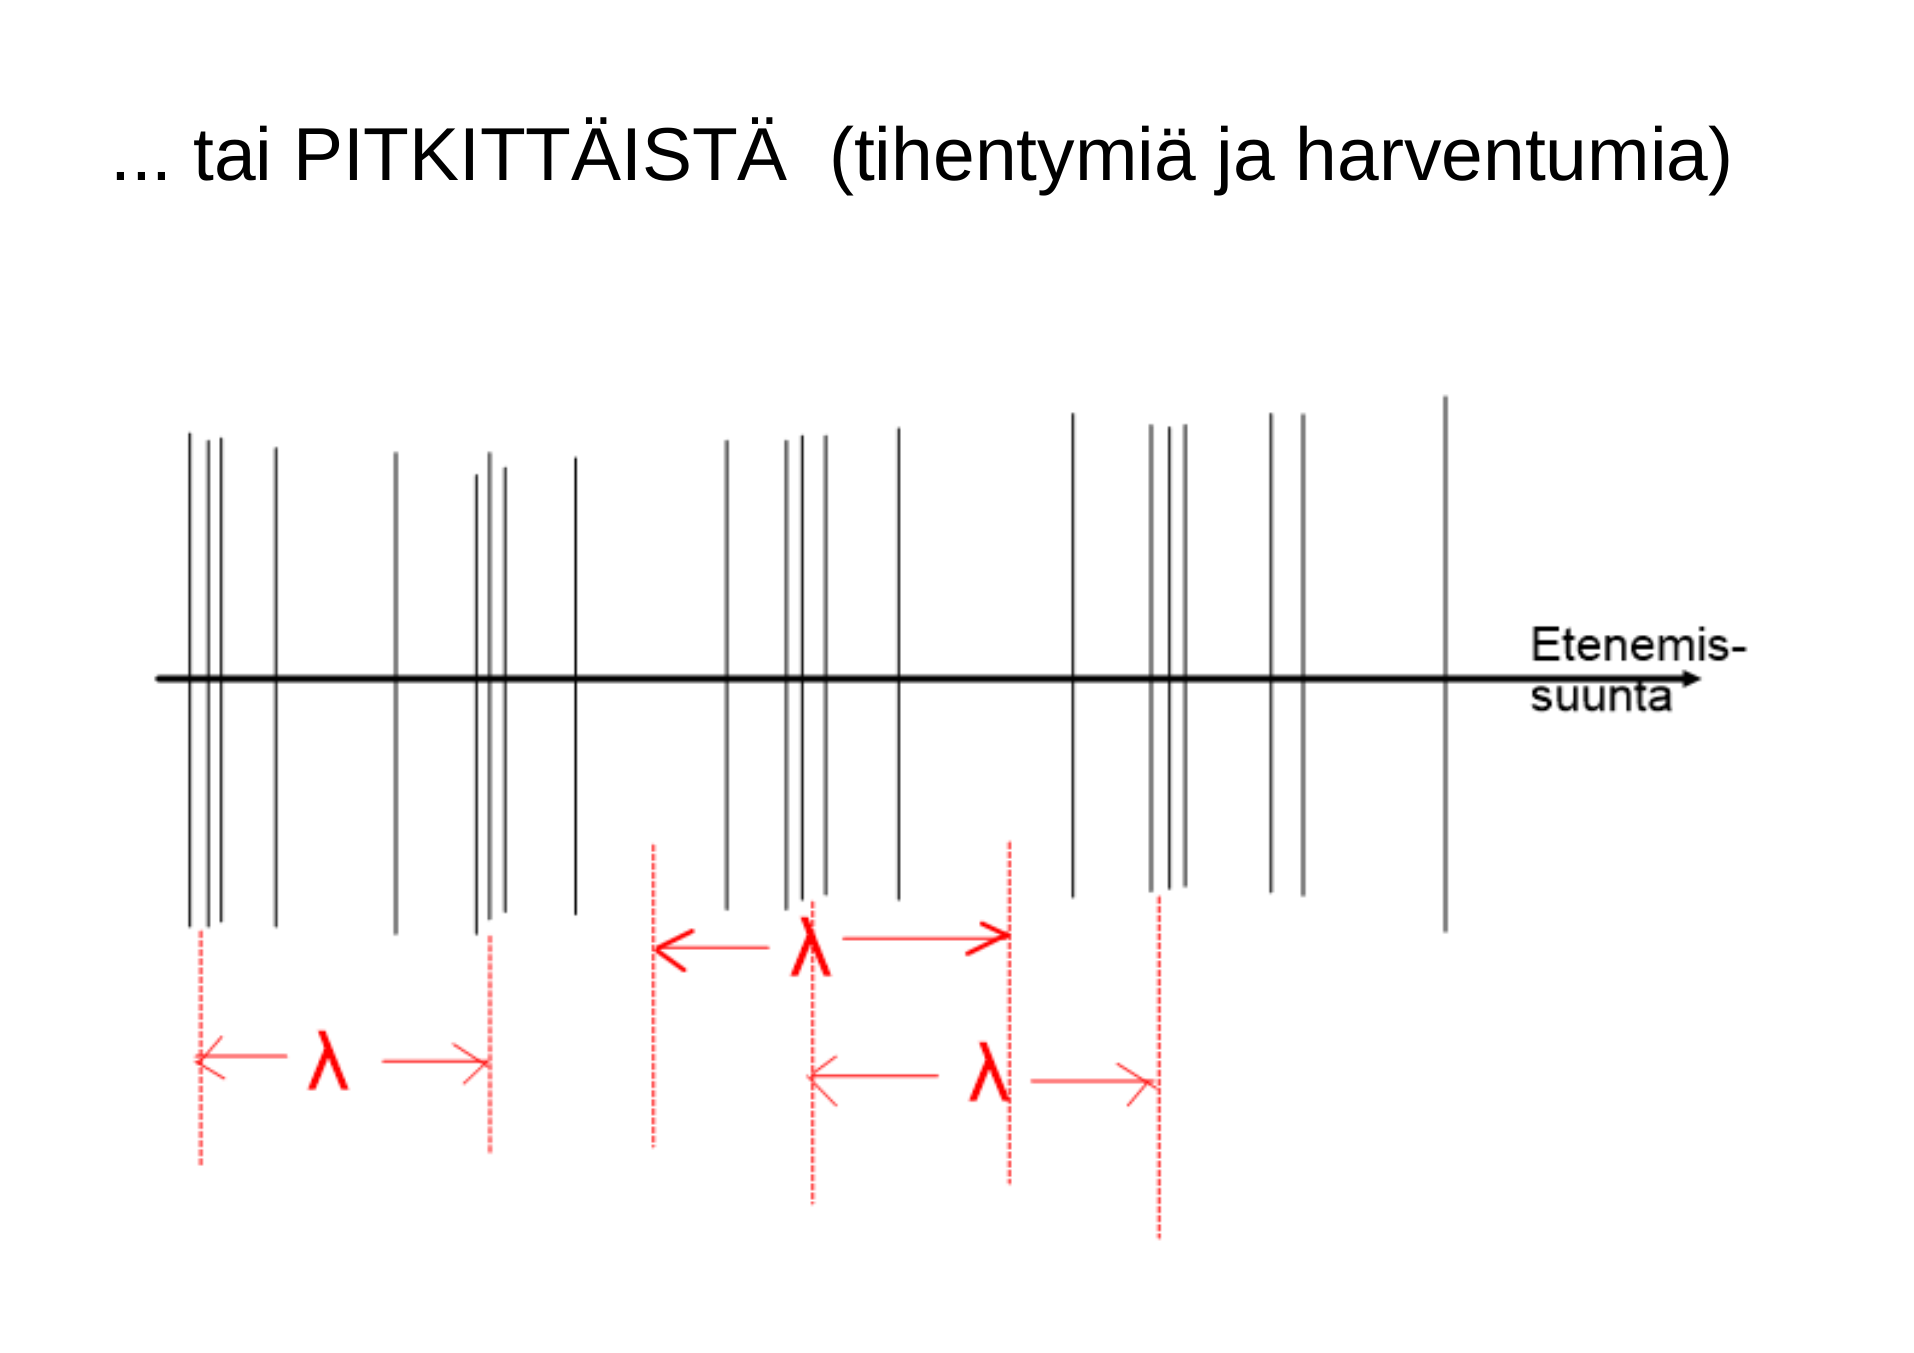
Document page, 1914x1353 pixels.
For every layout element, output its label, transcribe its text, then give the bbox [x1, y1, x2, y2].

text_box ... tai PITKITTÄISTÄ (tihentymiä ja harventumia) [95, 105, 1914, 305]
picture [95, 318, 1813, 1276]
